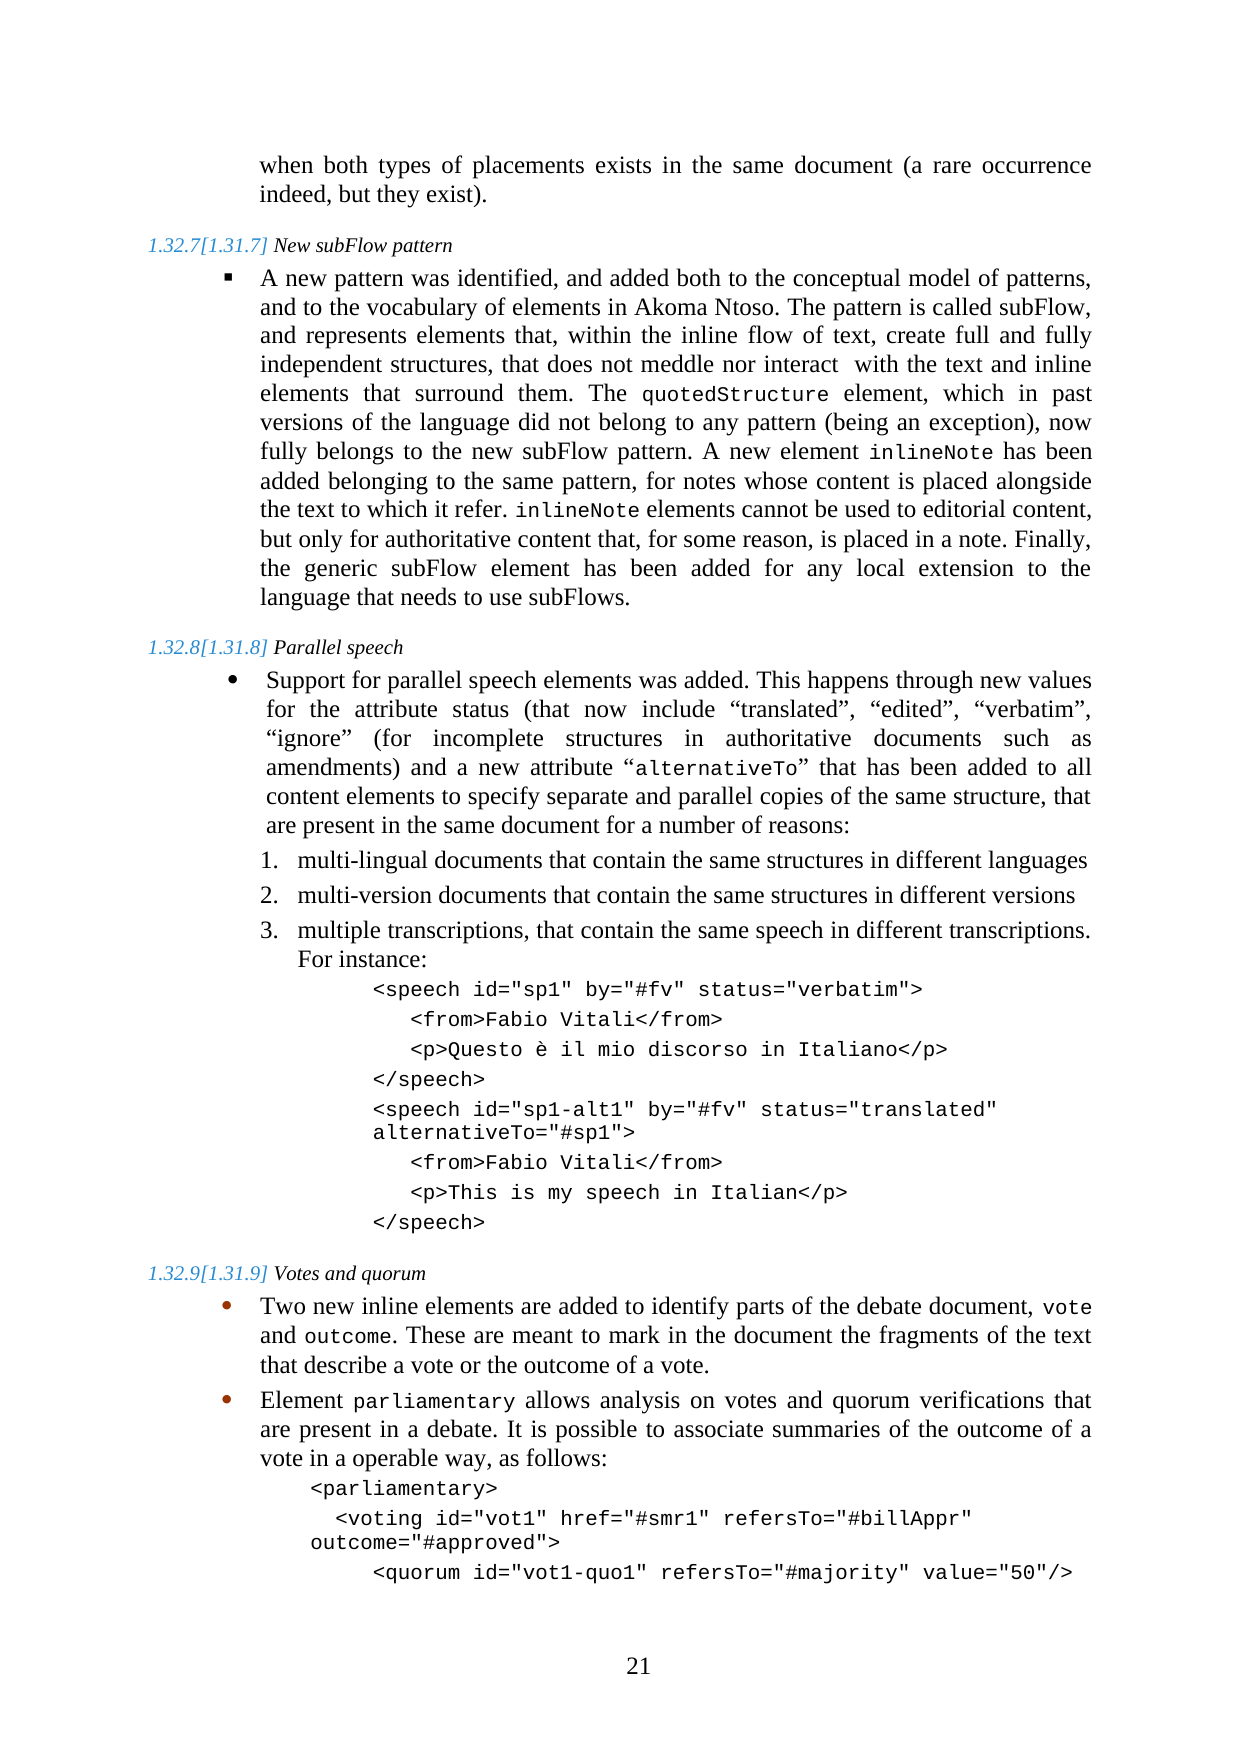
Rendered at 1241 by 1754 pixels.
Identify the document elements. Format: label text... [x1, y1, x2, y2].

text <quorum id="vot1-quo1" refersTo="#majority" value="50"/> [310, 1562, 1092, 1585]
text <p>Questo è il mio discorso in Italiano</p> [373, 1039, 1092, 1062]
list multi-version documents that contain the same structures in different versions [260, 880, 1092, 909]
text when both types of placements exists in the same document (a rare occurrence indeed, but they exist). [259, 150, 1092, 207]
text </speech> [373, 1069, 1092, 1092]
text <from>Fabio Vitali</from> [373, 1152, 1092, 1176]
list multiple transcriptions, that contain the same speech in different transcriptions. For instance: [260, 915, 1092, 973]
list Support for parallel speech elements was added. This happens through new values for the attribute status (that now include “translated”, “edited”, “verbatim”, “ignore” (for incomplete structures in authoritative documents such as amendments) and a new attribute “alternativeTo” that has been added to all content elements to specify separate and parallel copies of the same structure, that are present in the same document for a number of reasons: [228, 666, 1092, 839]
text <voting id="vot1" href="#smr1" refersTo="#billAppr" outcome="#approved"> [310, 1508, 1092, 1556]
text <parliamentary> [310, 1478, 1092, 1502]
text <p>This is my speech in Italian</p> [373, 1182, 1092, 1206]
list A new pattern was identified, and added both to the conceptual model of patterns, and to the vocabulary of elements in Akoma Ntoso. The pattern is called subFlow, and represents elements that, within the inline flow of text, create full and fully independent structures, that does not meddle nor interact with the text and inline elements that surround them. The quotedStructure element, which in past versions of the language did not belong to any pattern (being an exception), now fully belongs to the new subFlow pattern. A new element inlineNote has been added belonging to the same pattern, for notes whose content is placed alongside the text to which it refer. inlineNote elements cannot be used to editorial content, but only for authoritative content that, for some reason, is placed in a note. Finally, the generic subFlow element has been added for any local extension to the language that needs to use subFlows. [222, 263, 1092, 610]
subtitle Votes and quorum [148, 1261, 1092, 1284]
subtitle Parallel speech [148, 635, 1092, 659]
list multi-lingual documents that contain the same structures in different languages [260, 845, 1092, 874]
text <from>Fabio Vitali</from> [373, 1009, 1092, 1032]
list Two new inline elements are added to identify parts of the debate document, vote and outcome. These are meant to mark in the document the fragments of the text that describe a vote or the outcome of a vote. [222, 1291, 1092, 1379]
text </speech> [373, 1212, 1092, 1236]
text <speech id="sp1" by="#fv" status="verbatim"> [373, 979, 1092, 1003]
text <speech id="sp1-alt1" by="#fv" status="translated" alternativeTo="#sp1"> [373, 1098, 1092, 1146]
list Element parliamentary allows analysis on votes and quorum verifications that are present in a debate. It is possible to associate summaries of the outcome of a vote in a operable way, as follows: [222, 1385, 1092, 1472]
subtitle New subFlow pattern [148, 232, 1092, 257]
